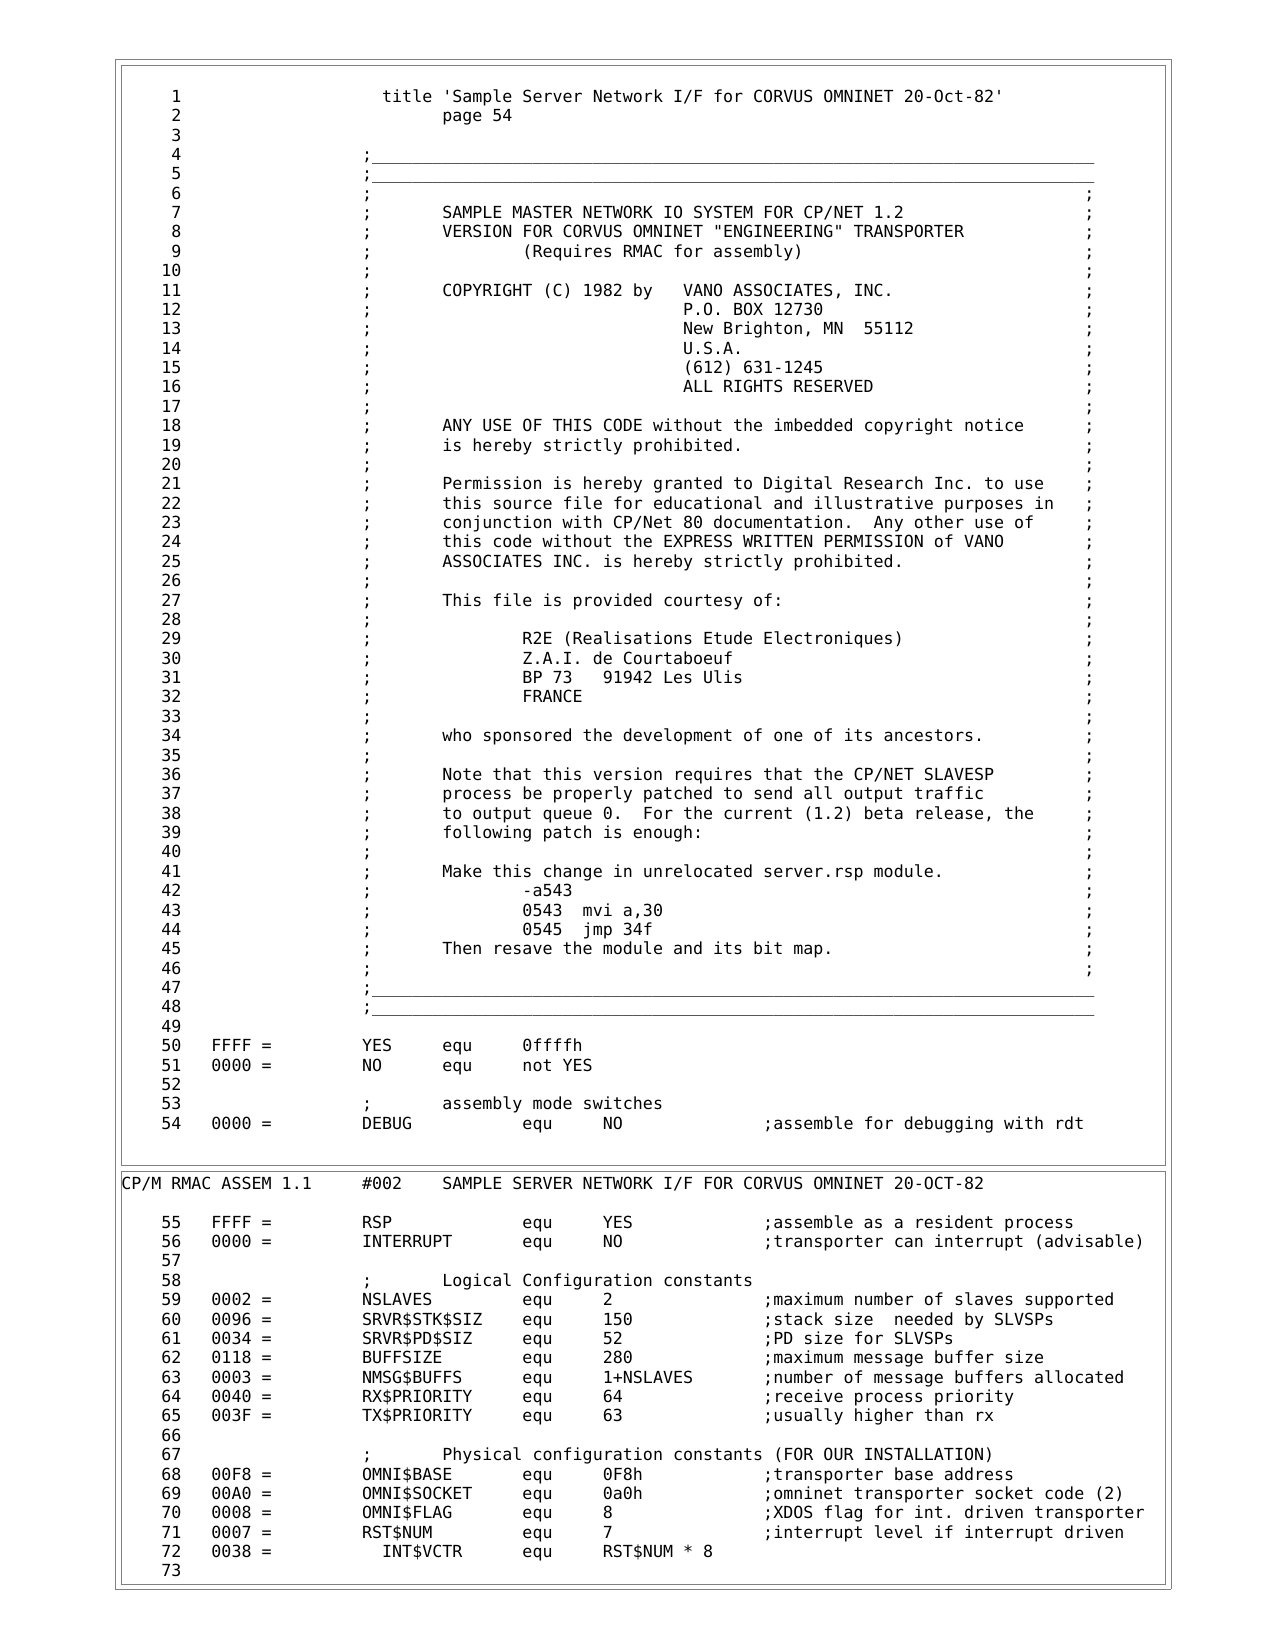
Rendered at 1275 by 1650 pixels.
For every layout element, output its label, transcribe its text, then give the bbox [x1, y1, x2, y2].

table_cell CP/M RMAC ASSEM 1.1 #002 SAMPLE SERVER NETWORK I/F FOR CORVUS OMNINET 20-OCT-82 55 FFFF = RSP equ YES ;assemble as a resident process 56 0000 = INTERRUPT equ NO ;transporter can interrupt (advisable) 57 58 ; Logical Configuration constants 59 0002 = NSLAVES equ 2 ;maximum number of slaves supported 60 0096 = SRVR$STK$SIZ equ 150 ;stack size needed by SLVSPs 61 0034 = SRVR$PD$SIZ equ 52 ;PD size for SLVSPs 62 0118 = BUFFSIZE equ 280 ;maximum message buffer size 63 0003 = NMSG$BUFFS equ 1+NSLAVES ;number of message buffers allocated 64 0040 = RX$PRIORITY equ 64 ;receive process priority 65 003F = TX$PRIORITY equ 63 ;usually higher than rx 66 67 ; Physical configuration constants (FOR OUR INSTALLATION) 68 00F8 = OMNI$BASE equ 0F8h ;transporter base address 69 00A0 = OMNI$SOCKET equ 0a0h ;omninet transporter socket code (2) 70 0008 = OMNI$FLAG equ 8 ;XDOS flag for int. driven transporter 71 0007 = RST$NUM equ 7 ;interrupt level if interrupt driven 72 0038 = INT$VCTR equ RST$NUM * 8 73 [118, 1165, 1168, 1583]
table_header 1 title 'Sample Server Network I/F for CORVUS OMNINET 20-Oct-82' 2 page 54 3 4 ;________________________________________________________________________ 5 ;________________________________________________________________________ 6 ; ; 7 ; SAMPLE MASTER NETWORK IO SYSTEM FOR CP/NET 1.2 ; 8 ; VERSION FOR CORVUS OMNINET "ENGINEERING" TRANSPORTER ; 9 ; (Requires RMAC for assembly) ; 10 ; ; 11 ; COPYRIGHT (C) 1982 by VANO ASSOCIATES, INC. ; 12 ; P.O. BOX 12730 ; 13 ; New Brighton, MN 55112 ; 14 ; U.S.A. ; 15 ; (612) 631-1245 ; 16 ; ALL RIGHTS RESERVED ; 17 ; ; 18 ; ANY USE OF THIS CODE without the imbedded copyright notice ; 19 ; is hereby strictly prohibited. ; 20 ; ; 21 ; Permission is hereby granted to Digital Research Inc. to use ; 22 ; this source file for educational and illustrative purposes in ; 23 ; conjunction with CP/Net 80 documentation. Any other use of ; 24 ; this code without the EXPRESS WRITTEN PERMISSION of VANO ; 25 ; ASSOCIATES INC. is hereby strictly prohibited. ; 26 ; ; 27 ; This file is provided courtesy of: ; 28 ; ; 29 ; R2E (Realisations Etude Electroniques) ; 30 ; Z.A.I. de Courtaboeuf ; 31 ; BP 73 91942 Les Ulis ; 32 ; FRANCE ; 33 ; ; 34 ; who sponsored the development of one of its ancestors. ; 35 ; ; 36 ; Note that this version requires that the CP/NET SLAVESP ; 37 ; process be properly patched to send all output traffic ; 38 ; to output queue 0. For the current (1.2) beta release, the ; 39 ; following patch is enough: ; 40 ; ; 41 ; Make this change in unrelocated server.rsp module. ; 42 ; -a543 ; 43 ; 0543 mvi a,30 ; 44 ; 0545 jmp 34f ; 45 ; Then resave the module and its bit map. ; 46 ; ; 47 ;________________________________________________________________________ 48 ;________________________________________________________________________ 49 50 FFFF = YES equ 0ffffh 51 0000 = NO equ not YES 52 53 ; assembly mode switches 54 0000 = DEBUG equ NO ;assemble for debugging with rdt [118, 60, 1168, 1165]
